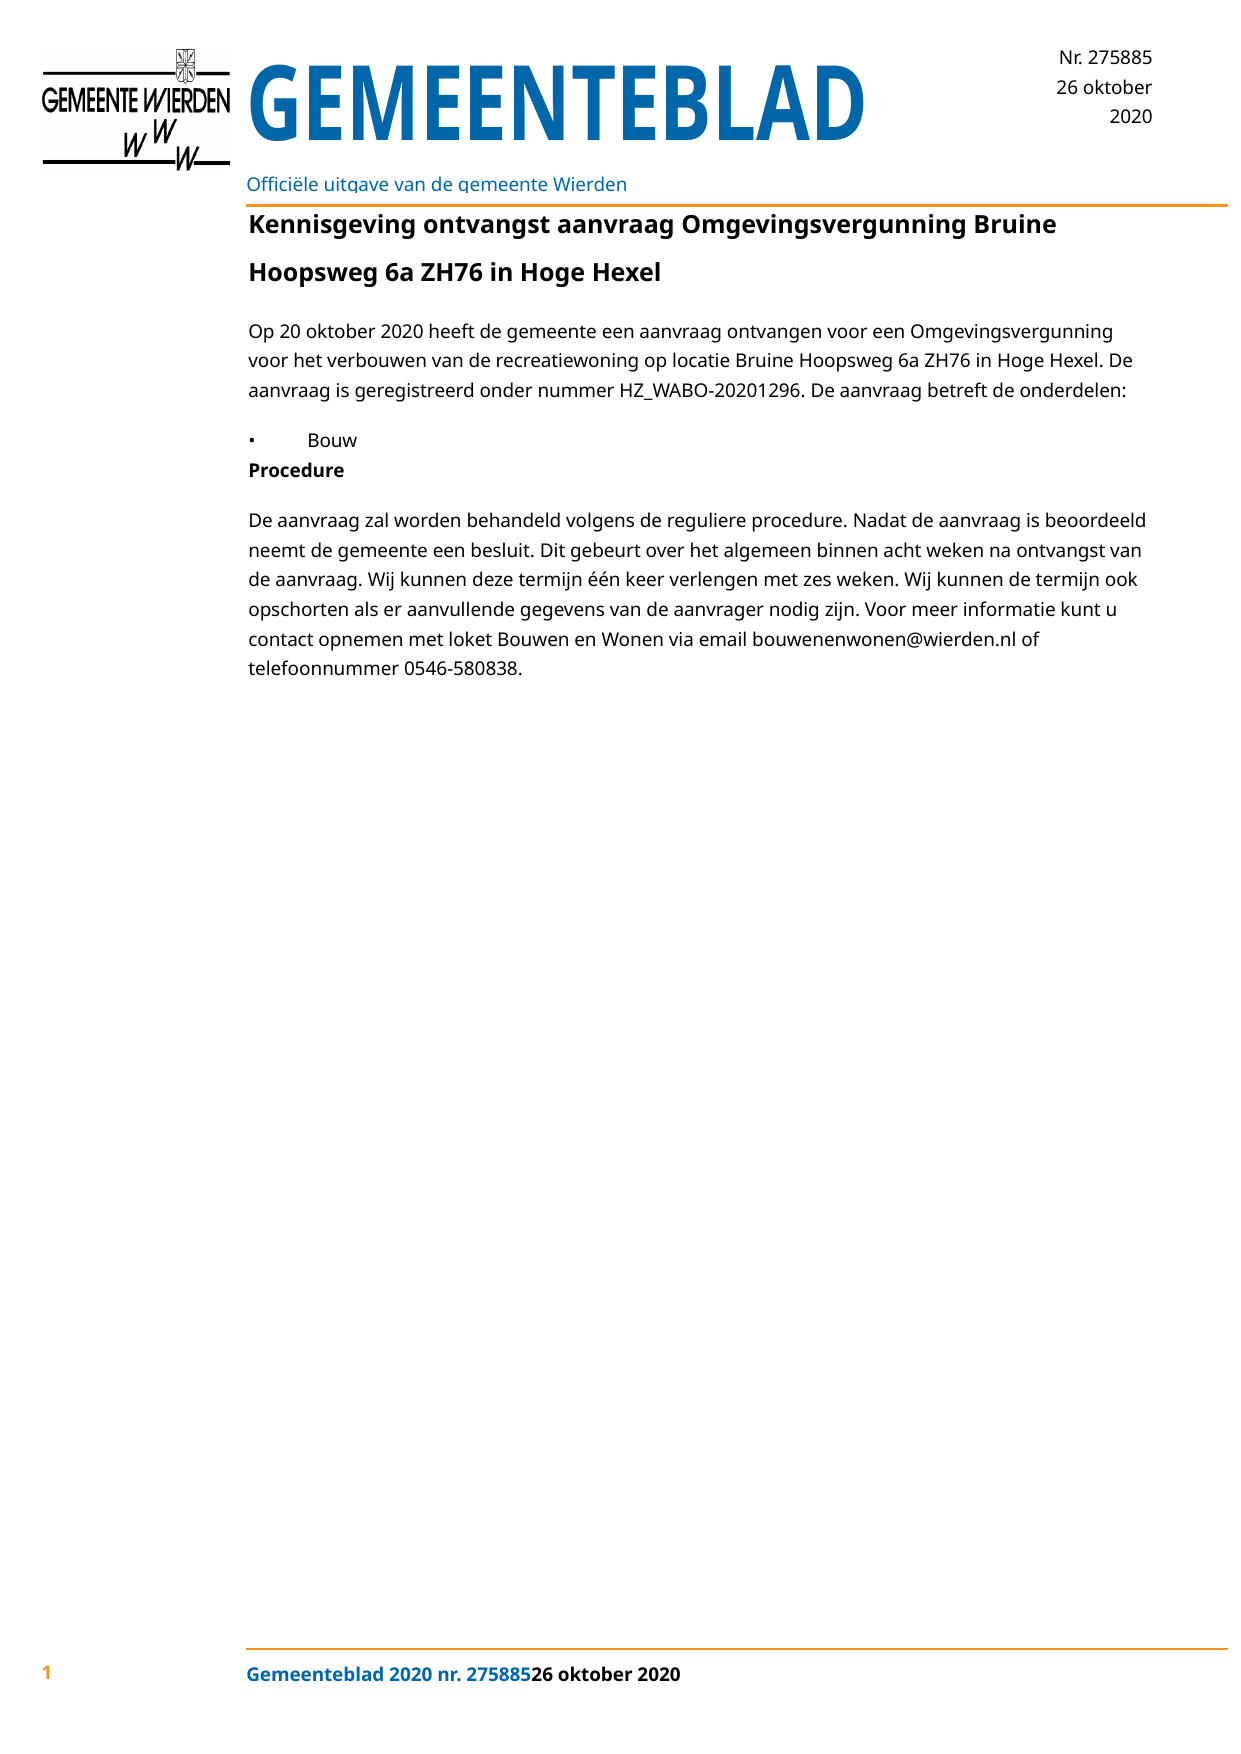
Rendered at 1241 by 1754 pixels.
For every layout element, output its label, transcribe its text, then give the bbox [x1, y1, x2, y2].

text Op 20 oktober 2020 heeft de gemeente een aanvraag ontvangen voor een Omgevingsvergunning voor het verbouwen van de recreatiewoning op locatie Bruine Hoopsweg 6a ZH76 in Hoge Hexel. De aanvraag is geregistreerd onder nummer HZ_WABO-20201296. De aanvraag betreft de onderdelen: [248, 318, 1152, 403]
picture [41, 47, 231, 172]
list Bouw [248, 427, 1152, 453]
text Procedure [248, 457, 1152, 483]
text De aanvraag zal worden behandeld volgens de reguliere procedure. Nadat de aanvraag is beoordeeld neemt de gemeente een besluit. Dit gebeurt over het algemeen binnen acht weken na ontvangst van de aanvraag. Wij kunnen deze termijn één keer verlengen met zes weken. Wij kunnen de termijn ook opschorten als er aanvullende gegevens van de aanvrager nodig zijn. Voor meer informatie kunt u contact opnemen met loket Bouwen en Wonen via email bouwenenwonen@wierden.nl of telefoonnummer 0546-580838. [248, 507, 1152, 681]
text Kennisgeving ontvangst aanvraag Omgevingsvergunning Bruine Hoopsweg 6a ZH76 in Hoge Hexel [248, 207, 1152, 288]
